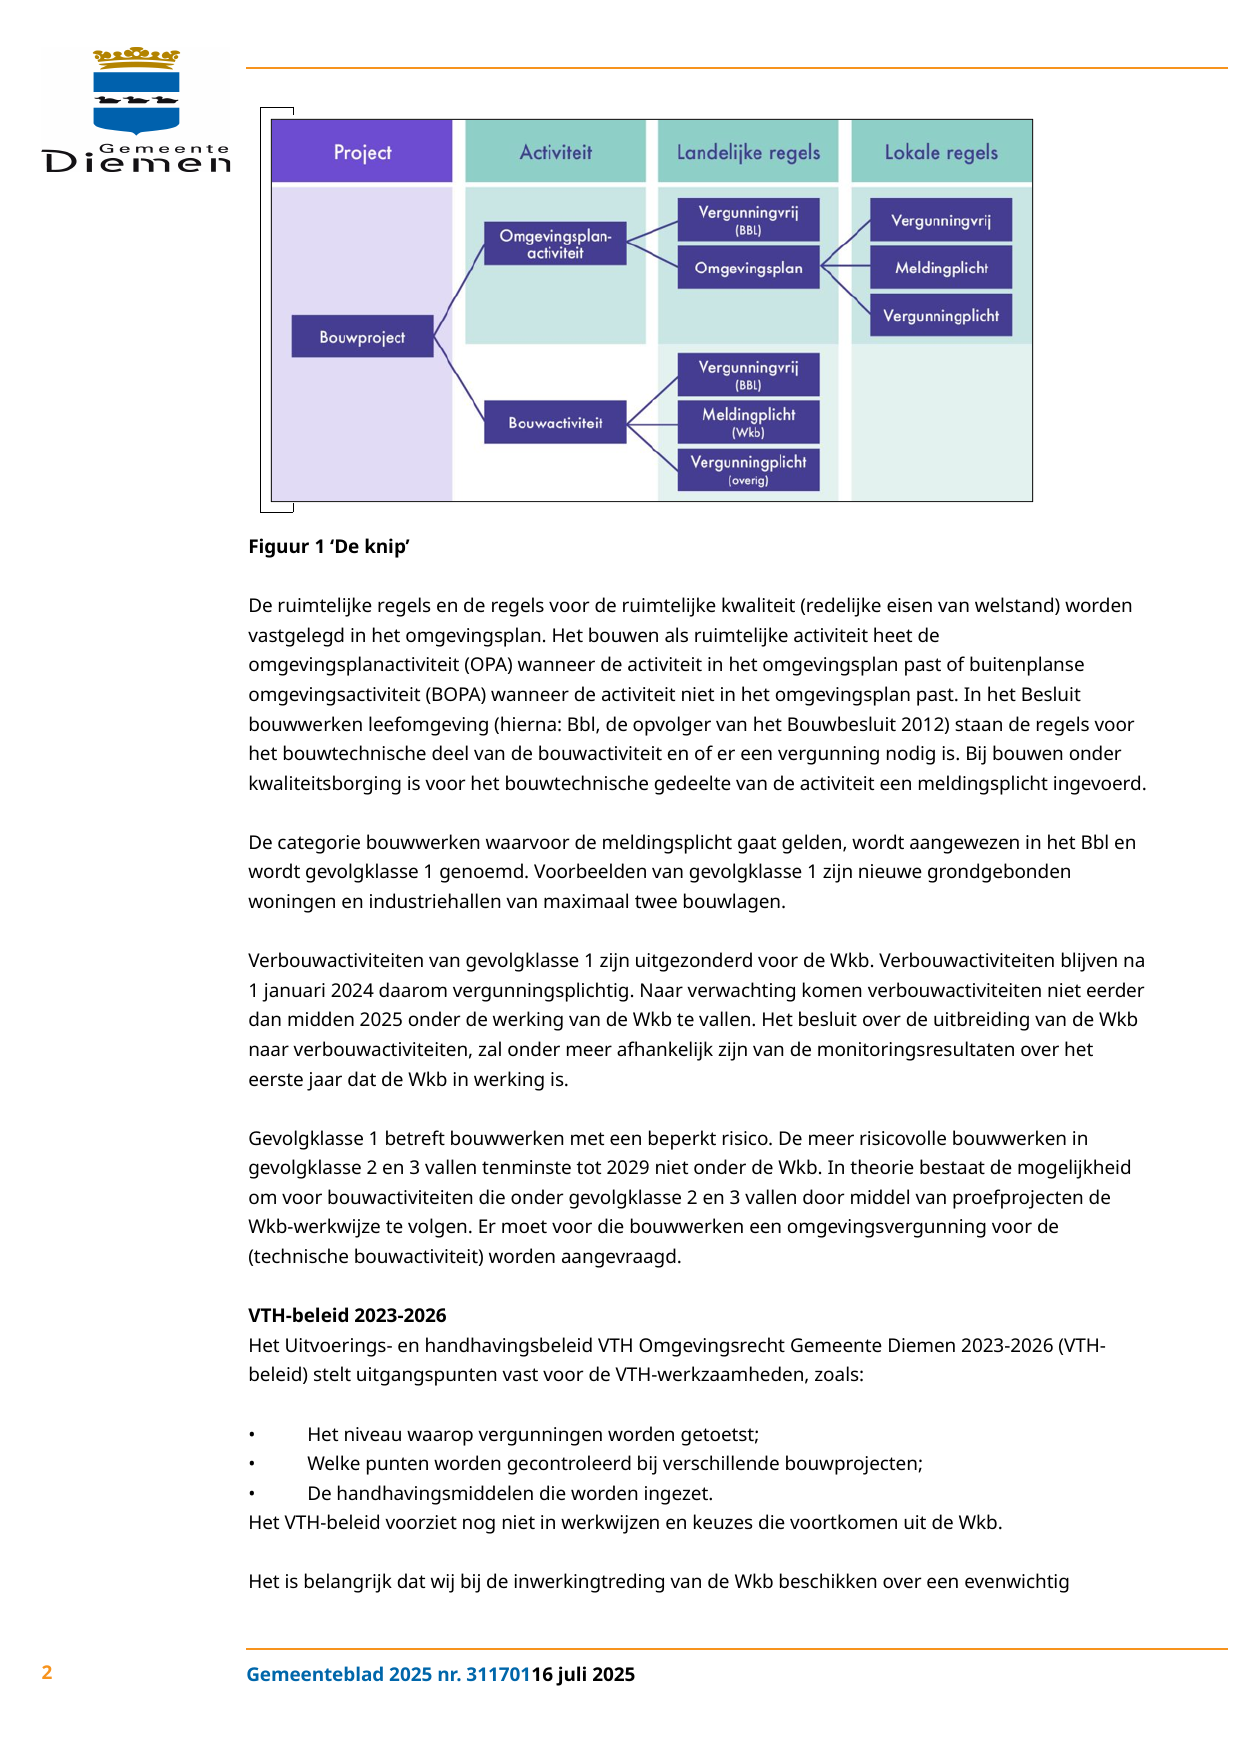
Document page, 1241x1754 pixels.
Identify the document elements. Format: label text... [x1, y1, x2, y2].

text Het VTH-beleid voorziet nog niet in werkwijzen en keuzes die voortkomen uit de Wkb. [248, 1509, 1152, 1535]
text De ruimtelijke regels en de regels voor de ruimtelijke kwaliteit (redelijke eisen van welstand) worden vastgelegd in het omgevingsplan. Het bouwen als ruimtelijke activiteit heet de omgevingsplanactiviteit (OPA) wanneer de activiteit in het omgevingsplan past of buitenplanse omgevingsactiviteit (BOPA) wanneer de activiteit niet in het omgevingsplan past. In het Besluit bouwwerken leefomgeving (hierna: Bbl, de opvolger van het Bouwbesluit 2012) staan de regels voor het bouwtechnische deel van de bouwactiviteit en of er een vergunning nodig is. Bij bouwen onder kwaliteitsborging is voor het bouwtechnische gedeelte van de activiteit een meldingsplicht ingevoerd. [248, 592, 1152, 796]
list Welke punten worden gecontroleerd bij verschillende bouwprojecten; [248, 1450, 1152, 1476]
picture [41, 47, 231, 172]
text Gevolgklasse 1 betreft bouwwerken met een beperkt risico. De meer risicovolle bouwwerken in gevolgklasse 2 en 3 vallen tenminste tot 2029 niet onder de Wkb. In theorie bestaat de mogelijkheid om voor bouwactiviteiten die onder gevolgklasse 2 en 3 vallen door middel van proefprojecten de Wkb-werkwijze te volgen. Er moet voor die bouwwerken een omgevingsvergunning voor de (technische bouwactiviteit) worden aangevraagd. [248, 1125, 1152, 1269]
text VTH-beleid 2023-2026 [248, 1302, 1152, 1328]
text Het is belangrijk dat wij bij de inwerkingtreding van de Wkb beschikken over een evenwichtig [248, 1569, 1152, 1594]
list De handhavingsmiddelen die worden ingezet. [248, 1480, 1152, 1506]
text Verbouwactiviteiten van gevolgklasse 1 zijn uitgezonderd voor de Wkb. Verbouwactiviteiten blijven na 1 januari 2024 daarom vergunningsplichtig. Naar verwachting komen verbouwactiviteiten niet eerder dan midden 2025 onder de werking van de Wkb te vallen. Het besluit over de uitbreiding van de Wkb naar verbouwactiviteiten, zal onder meer afhankelijk zijn van de monitoringsresultaten over het eerste jaar dat de Wkb in werking is. [248, 947, 1152, 1092]
text Figuur 1 ‘De knip’ [248, 533, 1152, 559]
text De categorie bouwwerken waarvoor de meldingsplicht gaat gelden, wordt aangewezen in het Bbl en wordt gevolgklasse 1 genoemd. Voorbeelden van gevolgklasse 1 zijn nieuwe grondgebonden woningen en industriehallen van maximaal twee bouwlagen. [248, 829, 1152, 914]
list Het niveau waarop vergunningen worden getoetst; [248, 1421, 1152, 1447]
text Het Uitvoerings- en handhavingsbeleid VTH Omgevingsrecht Gemeente Diemen 2023-2026 (VTH-beleid) stelt uitgangspunten vast voor de VTH-werkzaamheden, zoals: [248, 1332, 1152, 1387]
picture [268, 115, 1037, 503]
